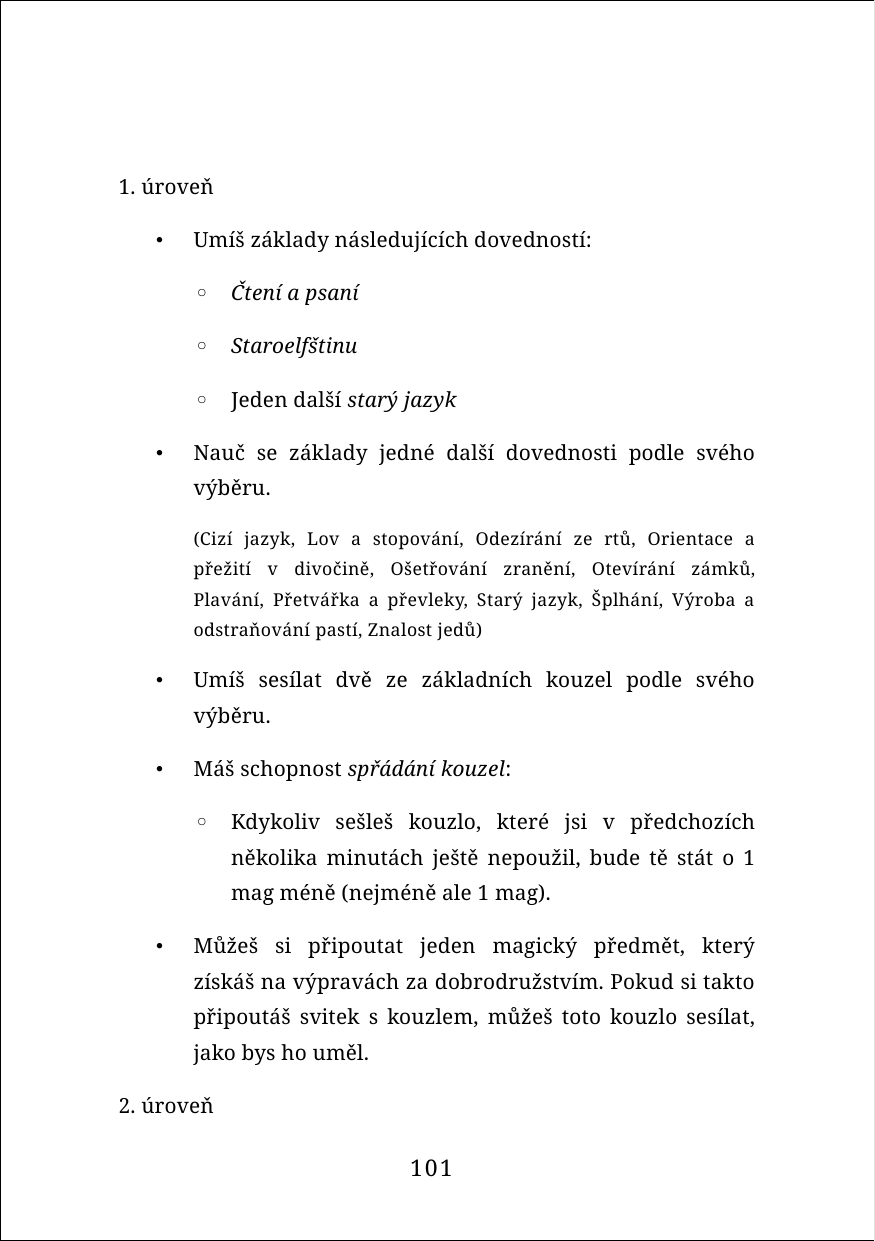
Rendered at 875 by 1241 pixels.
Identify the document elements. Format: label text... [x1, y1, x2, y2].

list Staroelfštinu [193, 331, 756, 360]
list Nauč se základy jedné další dovednosti podle svého výběru. [156, 438, 756, 502]
list Umíš sesílat dvě ze základních kouzel podle svého výběru. [156, 665, 756, 729]
text 2. úroveň [118, 1091, 756, 1120]
list Máš schopnost spřádání kouzel: [156, 754, 756, 782]
list Čtení a psaní [193, 278, 756, 307]
list Umíš základy následujících dovedností: [156, 225, 756, 253]
list Můžeš si připoutat jeden magický předmět, který získáš na výpravách za dobrodružstvím. Pokud si takto připoutáš svitek s kouzlem, můžeš toto kouzlo sesílat, jako bys ho uměl. [156, 931, 756, 1066]
list Kdykoliv sešleš kouzlo, které jsi v předchozích několika minutách ještě nepoužil, bude tě stát o 1 mag méně (nejméně ale 1 mag). [193, 807, 756, 907]
text 1. úroveň [118, 172, 756, 200]
list (Cizí jazyk, Lov a stopování, Odezírání ze rtů, Orientace a přežití v divočině, Ošetřování zranění, Otevírání zámků, Plavání, Přetvářka a převleky, Starý jazyk, Šplhání, Výroba a odstraňování pastí, Znalost jedů) [156, 527, 756, 641]
list Jeden další starý jazyk [193, 385, 756, 413]
